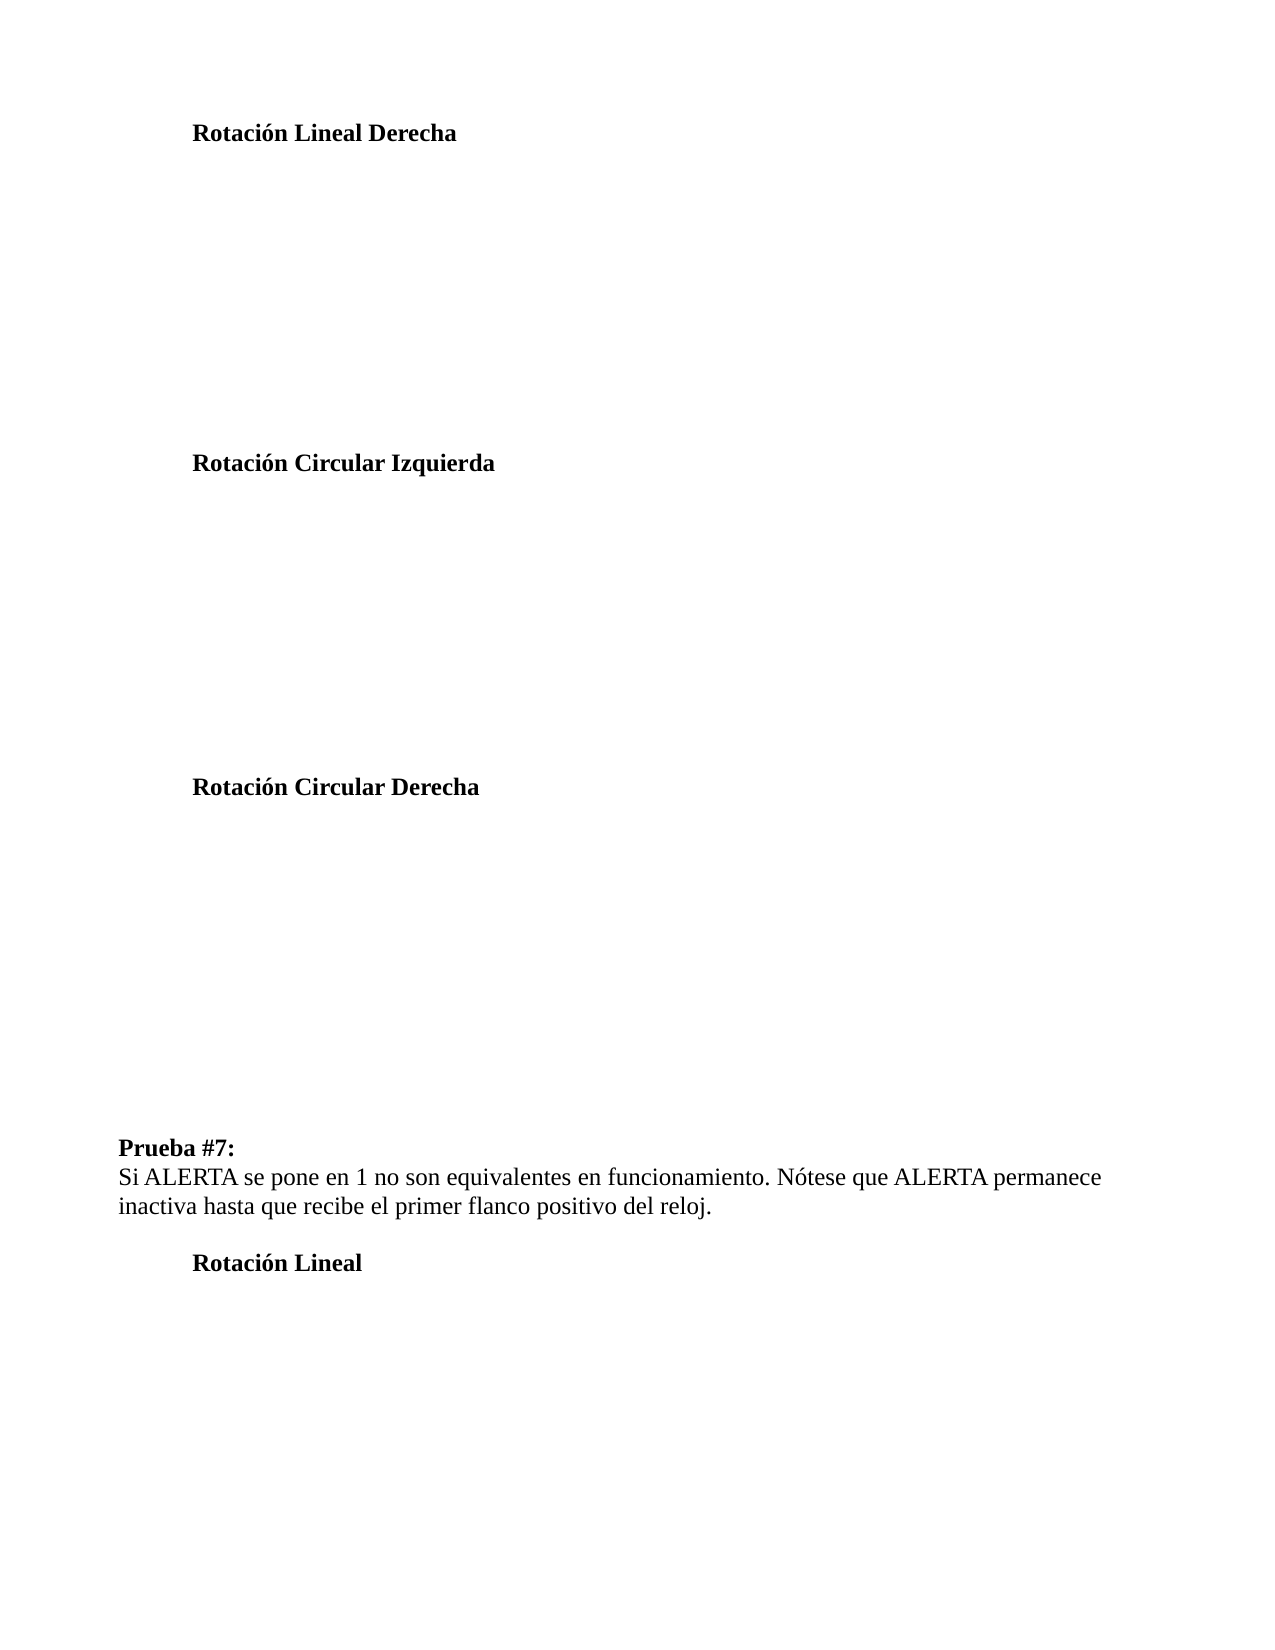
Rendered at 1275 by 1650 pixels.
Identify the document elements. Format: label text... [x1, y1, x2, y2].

text Rotación Circular Derecha [118, 772, 1157, 801]
text Si ALERTA se pone en 1 no son equivalentes en funcionamiento. Nótese que ALERTA permanece inactiva hasta que recibe el primer flanco positivo del reloj. [118, 1162, 1157, 1220]
text Rotación Lineal Derecha [118, 118, 1157, 147]
text Rotación Circular Izquierda [118, 448, 1157, 476]
text Prueba #7: [118, 1133, 1157, 1162]
text Rotación Lineal [118, 1248, 1157, 1277]
